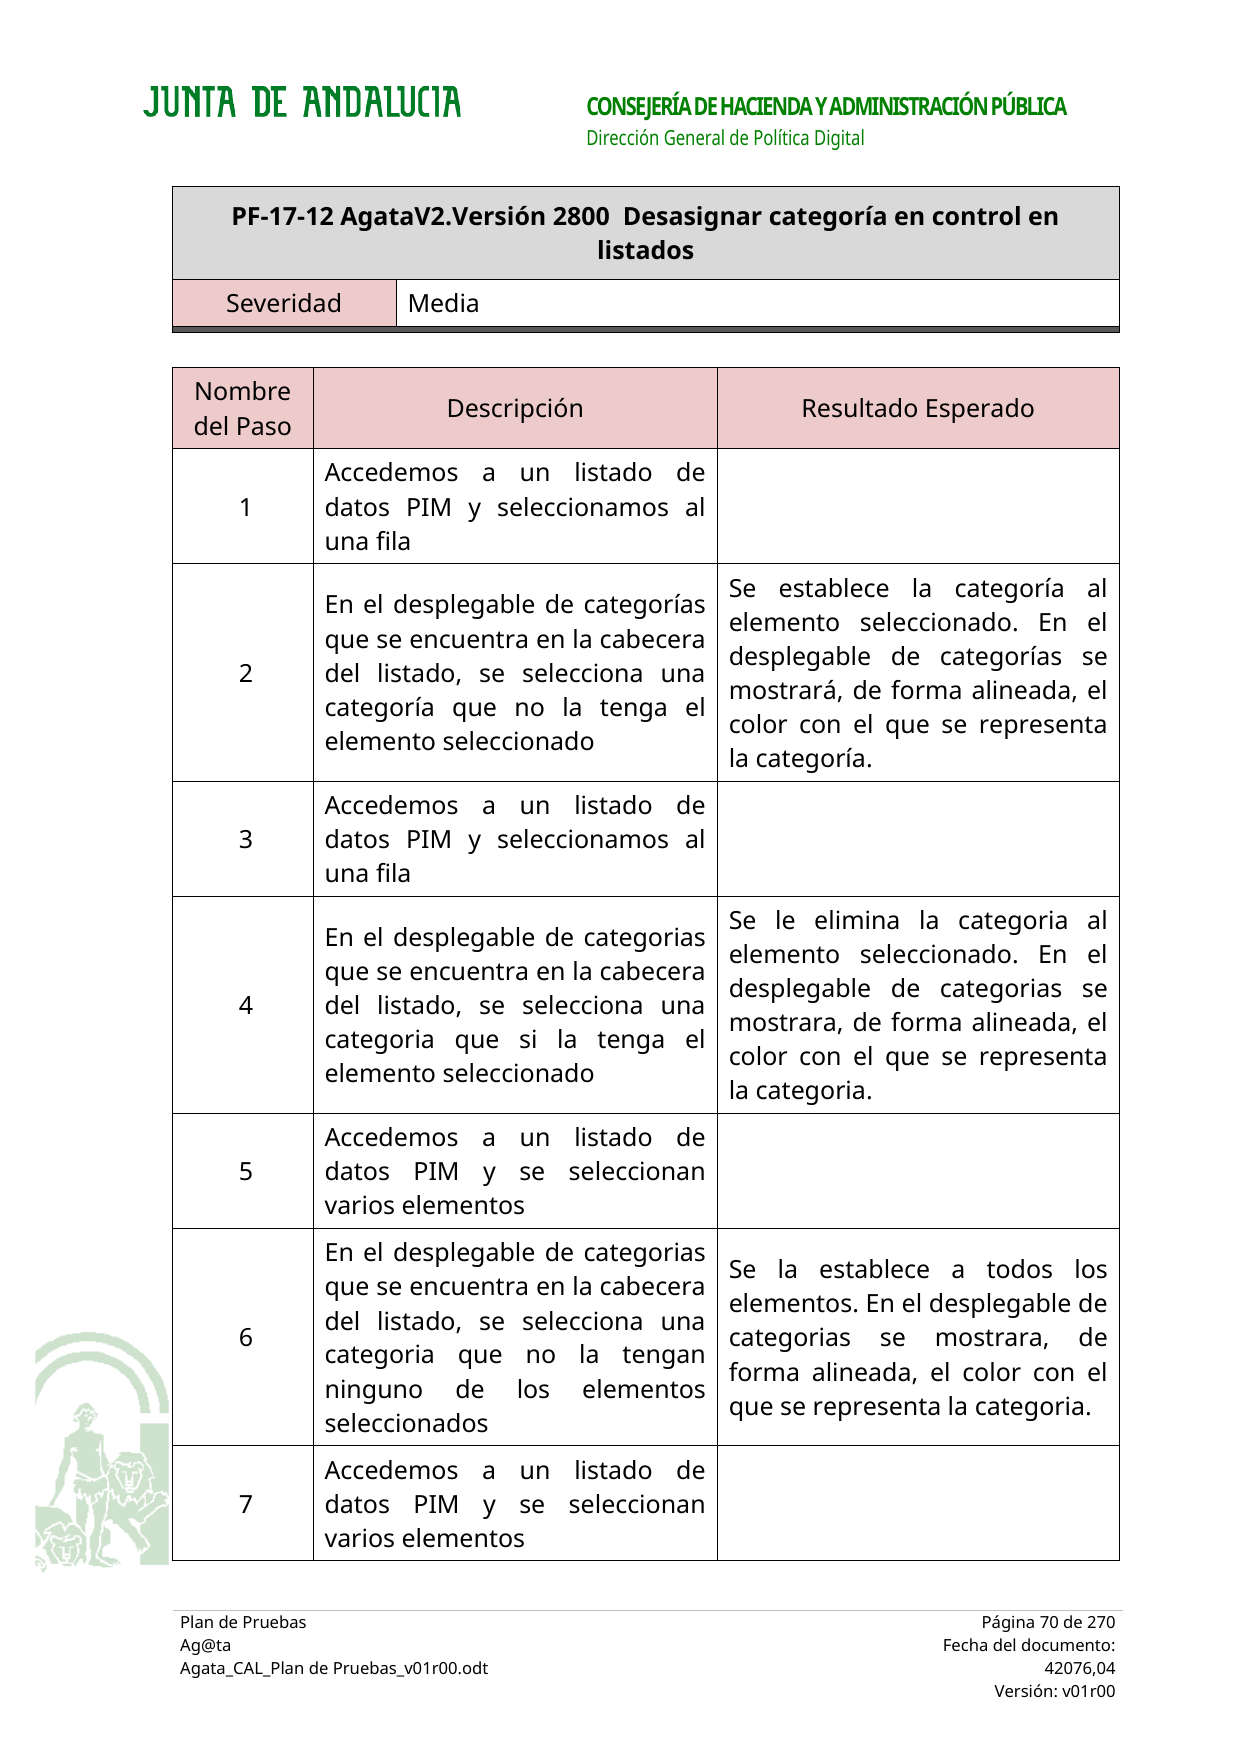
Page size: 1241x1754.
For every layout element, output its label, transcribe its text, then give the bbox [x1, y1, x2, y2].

table_cell 5 [173, 1114, 313, 1228]
table_cell Media [397, 280, 1119, 326]
table_cell 7 [173, 1446, 313, 1560]
table_cell En el desplegable de categorias que se encuentra en la cabecera del listado, se selecciona una categoria que no la tengan ninguno de los elementos seleccionados [314, 1229, 717, 1445]
table_header Resultado Esperado [718, 368, 1119, 448]
table_header PF-17-12 AgataV2.Versión 2800 Desasignar categoría en control en listados [173, 187, 1119, 279]
table_cell 3 [173, 782, 313, 896]
table_cell [718, 782, 1119, 896]
table_cell 6 [173, 1229, 313, 1445]
table_header Nombre del Paso [173, 368, 313, 448]
table_cell Se le elimina la categoria al elemento seleccionado. En el desplegable de categorias se mostrara, de forma alineada, el color con el que se representa la categoria. [718, 897, 1119, 1113]
table_cell [173, 327, 1119, 332]
picture [143, 86, 461, 117]
table_cell [718, 449, 1119, 563]
table_cell Accedemos a un listado de datos PIM y seleccionamos al una fila [314, 449, 717, 563]
table_cell 1 [173, 449, 313, 563]
table_cell Severidad [173, 280, 396, 326]
table_cell En el desplegable de categorias que se encuentra en la cabecera del listado, se selecciona una categoria que si la tenga el elemento seleccionado [314, 897, 717, 1113]
table_cell [718, 1446, 1119, 1560]
table_cell [718, 1114, 1119, 1228]
table_cell 2 [173, 564, 313, 781]
table_cell 4 [173, 897, 313, 1113]
table_cell Accedemos a un listado de datos PIM y seleccionamos al una fila [314, 782, 717, 896]
table_cell Se la establece a todos los elementos. En el desplegable de categorias se mostrara, de forma alineada, el color con el que se representa la categoria. [718, 1229, 1119, 1445]
table_cell En el desplegable de categorías que se encuentra en la cabecera del listado, se selecciona una categoría que no la tenga el elemento seleccionado [314, 564, 717, 781]
table_cell Accedemos a un listado de datos PIM y se seleccionan varios elementos [314, 1114, 717, 1228]
table_cell Se establece la categoría al elemento seleccionado. En el desplegable de categorías se mostrará, de forma alineada, el color con el que se representa la categoría. [718, 564, 1119, 781]
table_header Descripción [314, 368, 717, 448]
table_cell Accedemos a un listado de datos PIM y se seleccionan varios elementos [314, 1446, 717, 1560]
